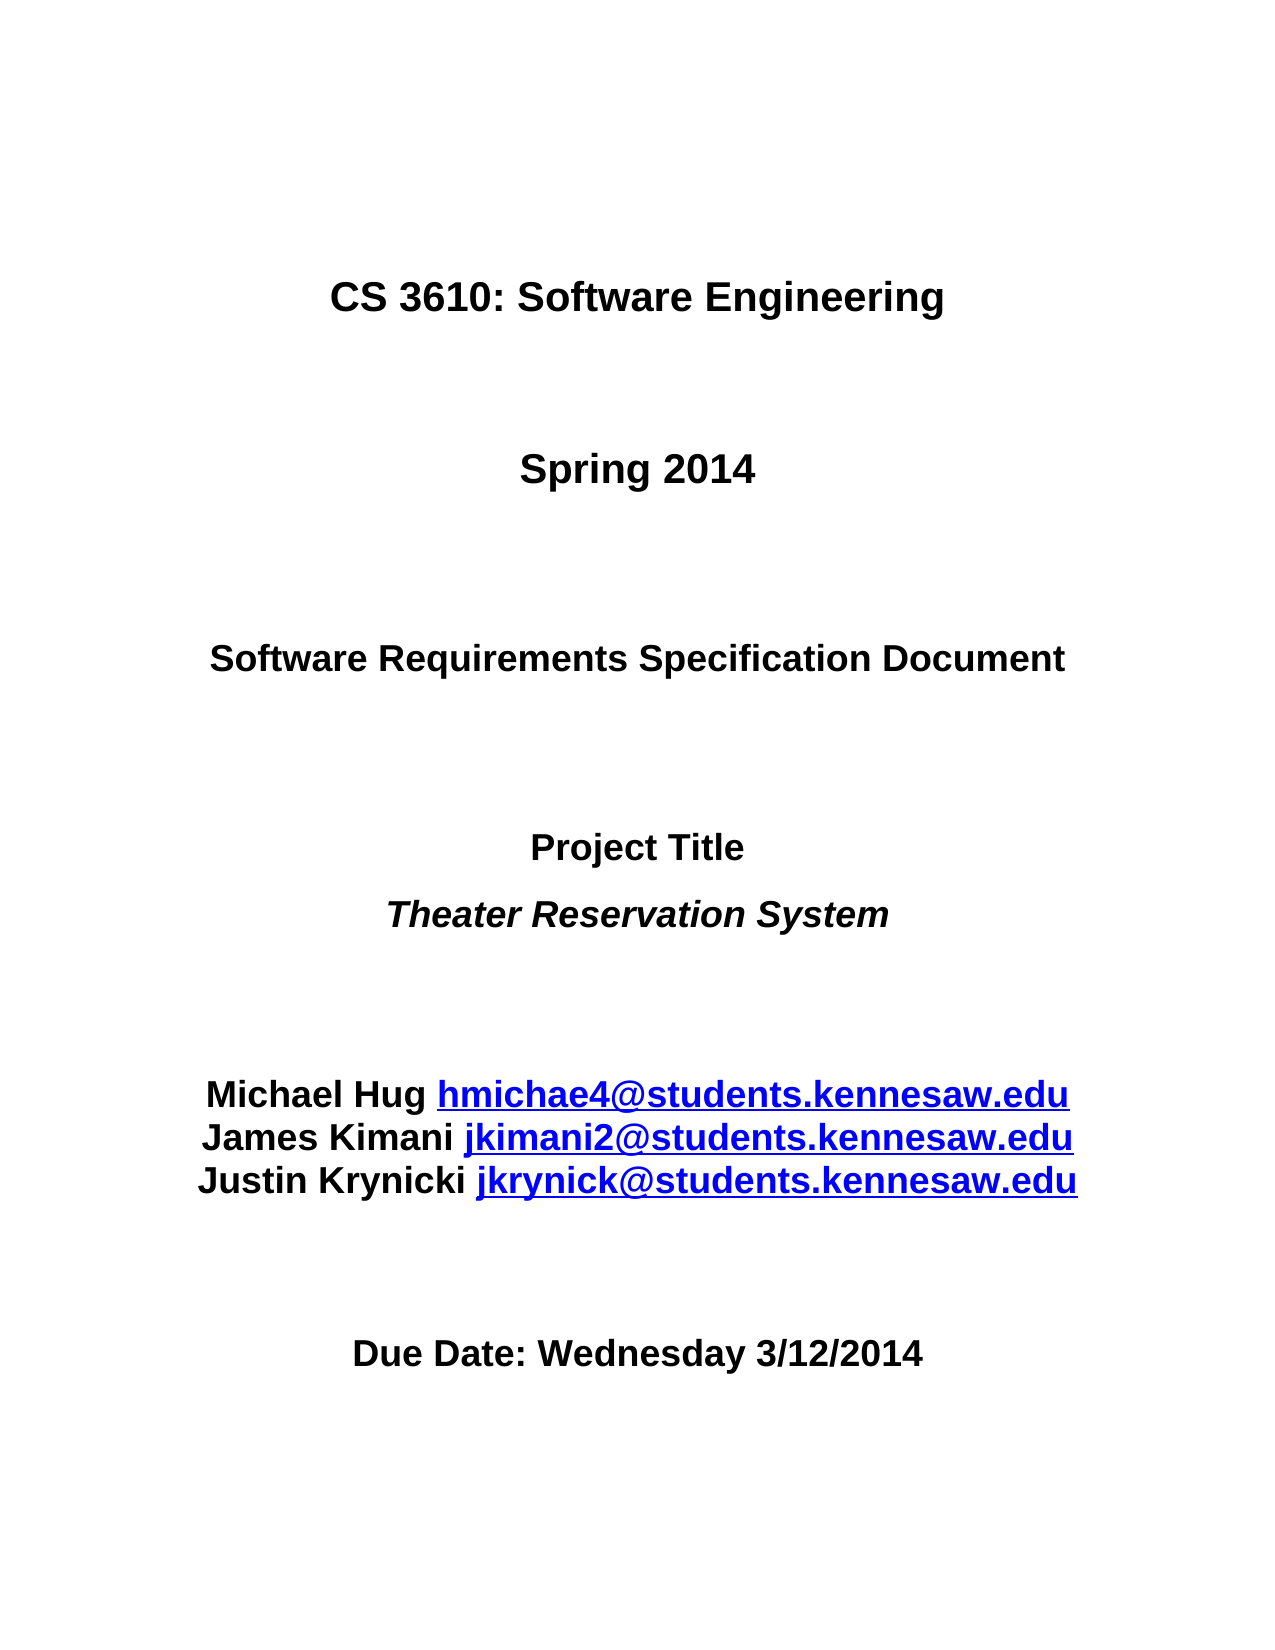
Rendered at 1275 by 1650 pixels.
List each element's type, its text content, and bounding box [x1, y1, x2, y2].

subtitle Project Title Theater Reservation System [150, 826, 1125, 936]
text Software Requirements Specification Document [150, 637, 1125, 680]
subtitle CS 3610: Software Engineering [150, 272, 1125, 320]
subtitle James Kimani jkimani2@students.kennesaw.edu [150, 1115, 1125, 1158]
subtitle Michael Hug hmichae4@students.kennesaw.edu [150, 1072, 1125, 1115]
subtitle Due Date: Wednesday 3/12/2014 [150, 1331, 1125, 1374]
subtitle Justin Krynicki jkrynick@students.kennesaw.edu [150, 1158, 1125, 1201]
subtitle Spring 2014 [150, 445, 1125, 493]
